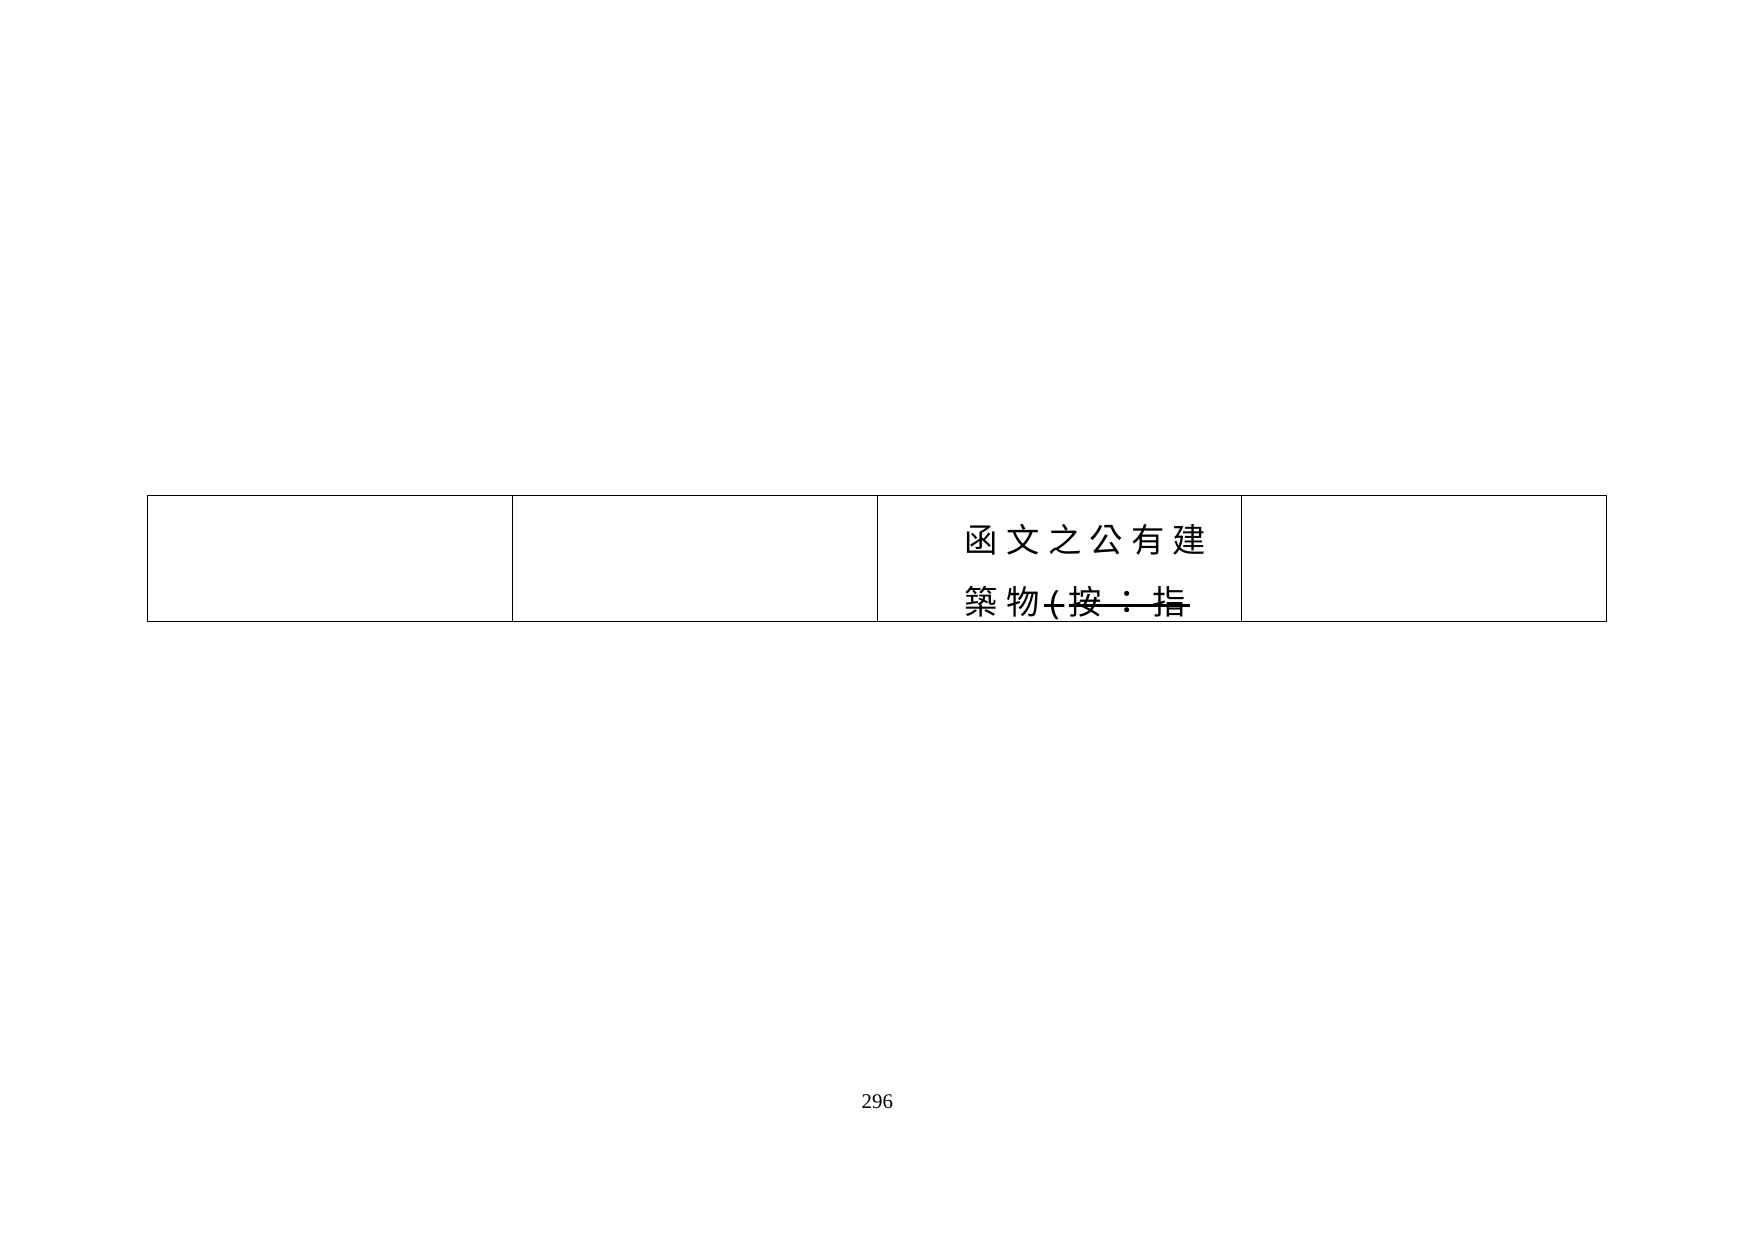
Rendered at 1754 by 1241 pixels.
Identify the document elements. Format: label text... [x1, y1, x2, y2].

table_cell 函文之公有建築物(按：指 [878, 496, 1241, 621]
table_cell [1242, 496, 1606, 621]
table_cell [148, 496, 512, 621]
table_cell [513, 496, 877, 621]
